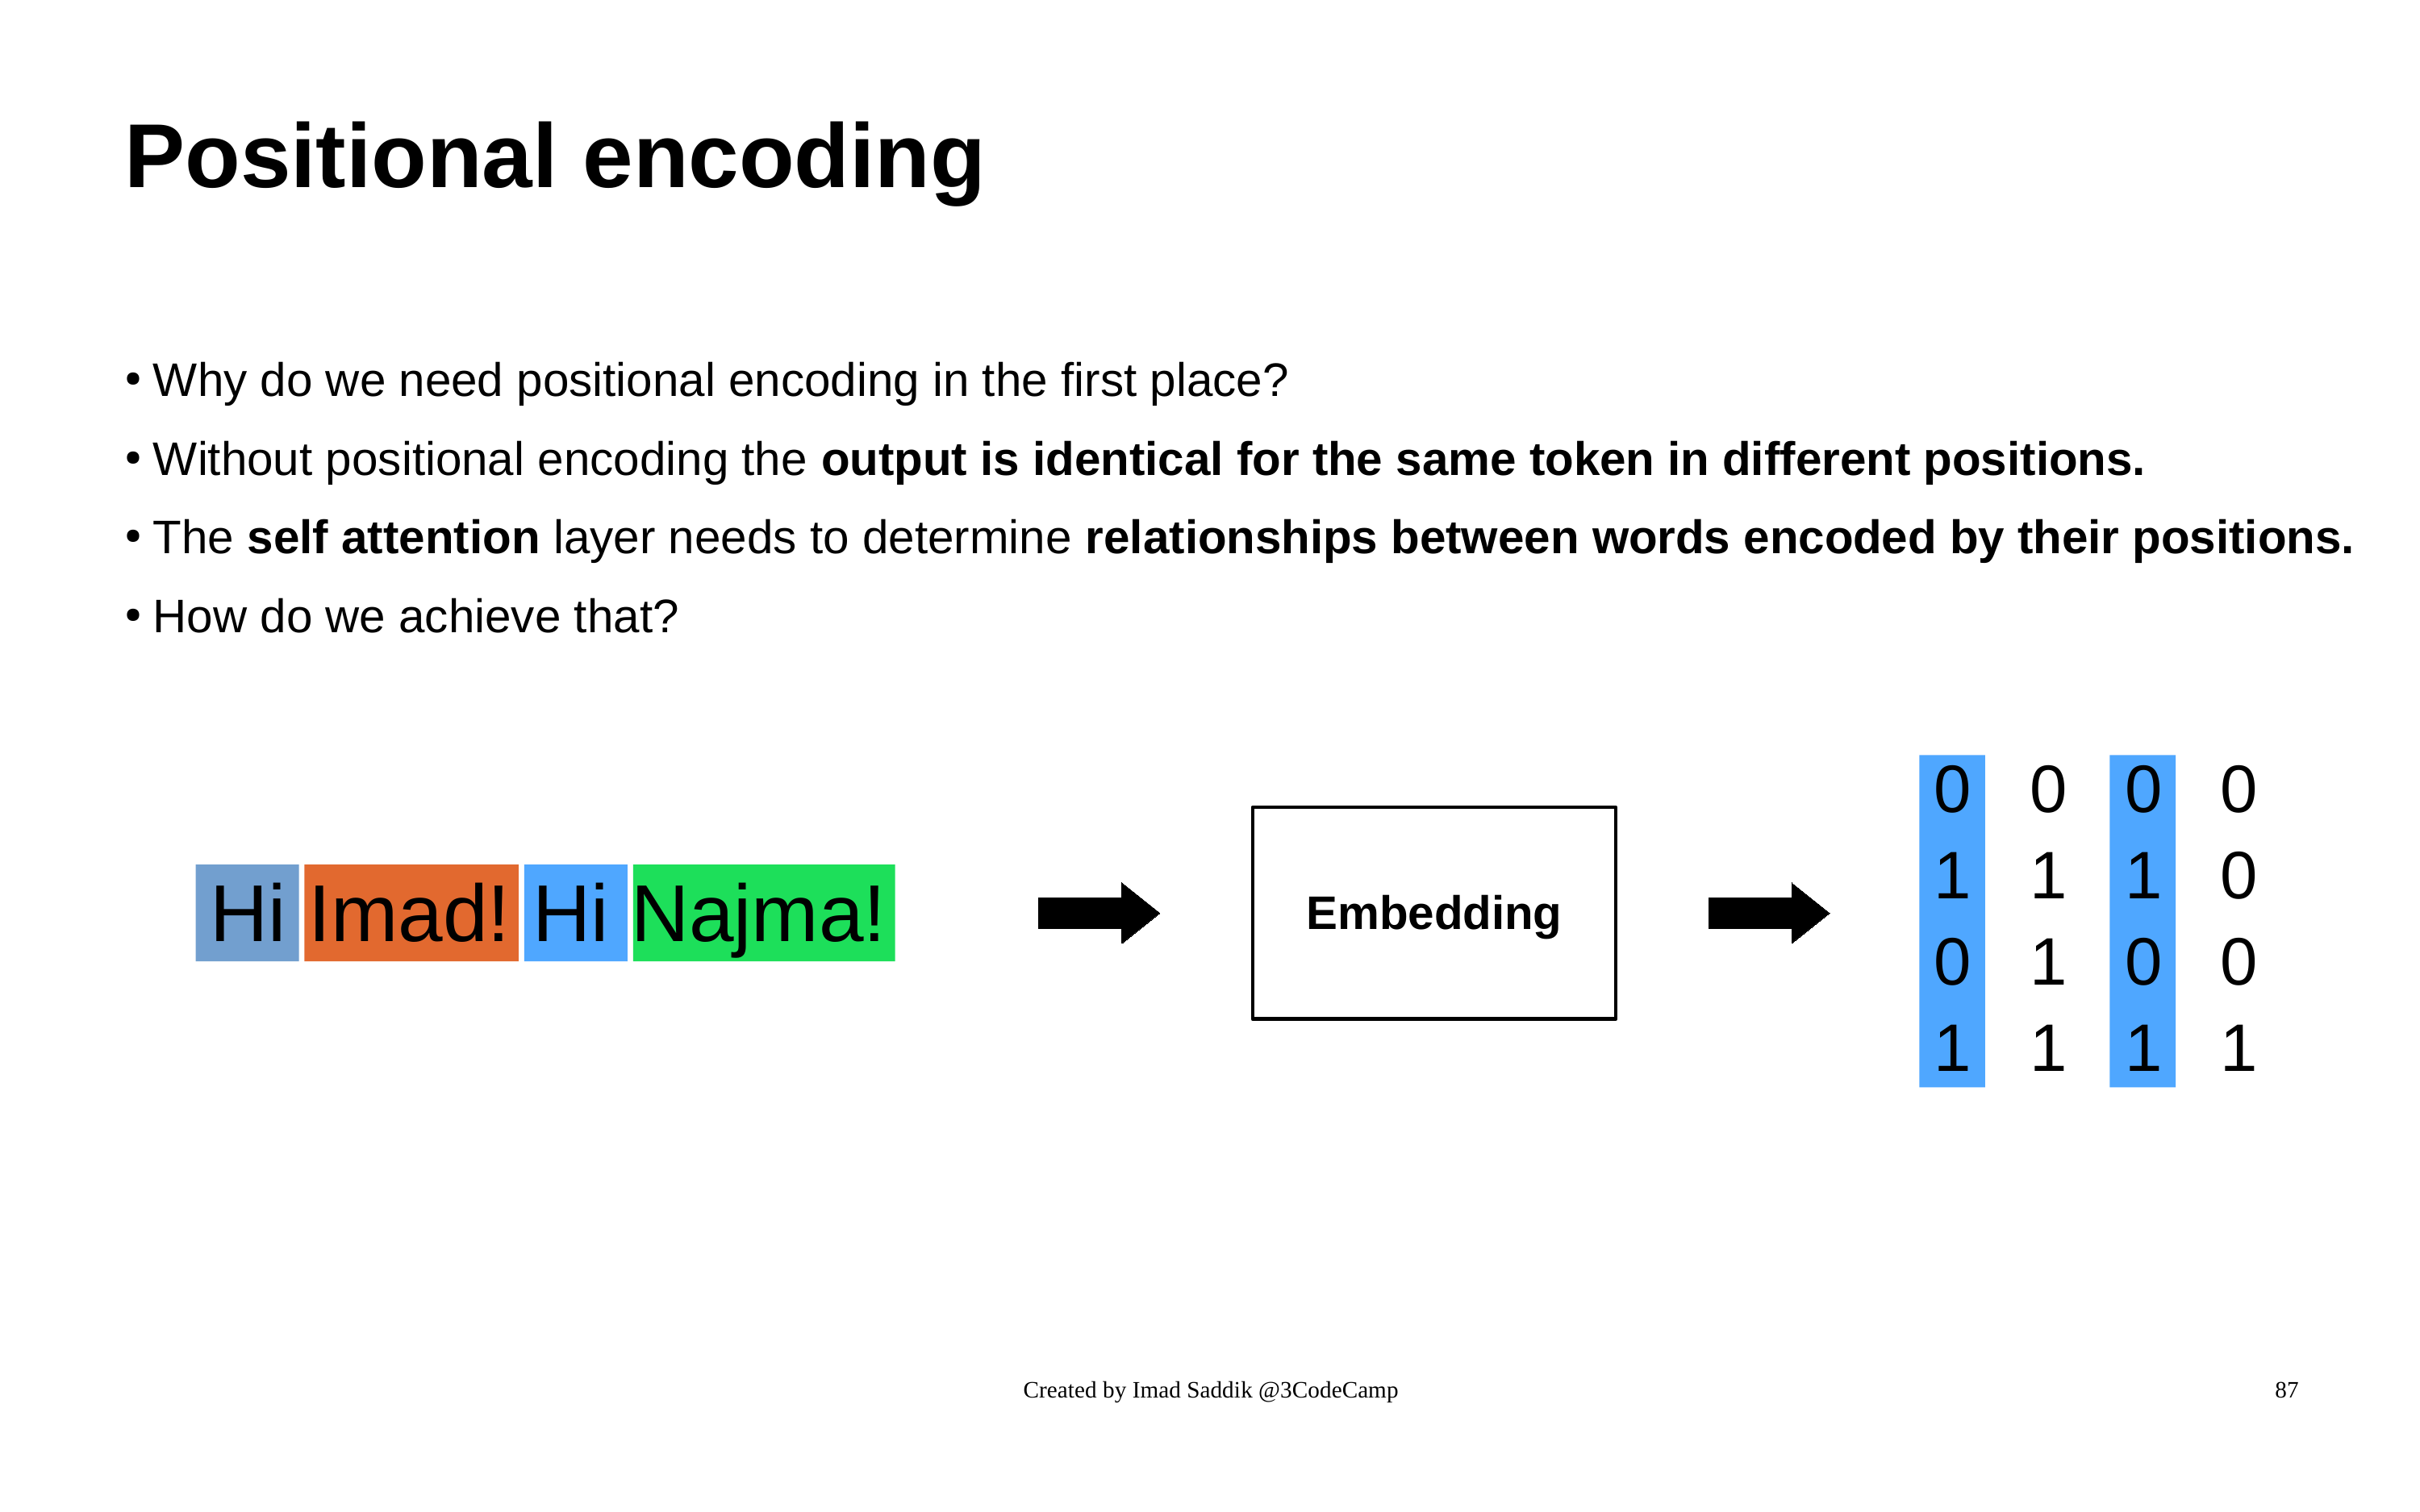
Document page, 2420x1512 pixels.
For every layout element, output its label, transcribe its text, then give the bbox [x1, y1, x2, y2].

text_box Hi Imad! Hi Najma! [151, 862, 946, 964]
text_box 0 1 0 1 [1922, 735, 1984, 1092]
text_box [1919, 755, 1922, 1088]
text_box 0 0 0 1 [2208, 735, 2269, 1092]
text_box 0 1 0 1 [2113, 735, 2174, 1092]
text_box [1709, 882, 1830, 943]
text_box [2109, 755, 2113, 1088]
text_box 0 1 1 1 [2017, 735, 2079, 1092]
text_box Why do we need positional encoding in the first place? Without positional encoding the output is identical for the same token in different positions. The self attention layer needs to determine relationships between words encoded by their positions. How do we achieve that? [112, 322, 2390, 649]
text_box Positional encoding [112, 61, 1664, 251]
text_box Embedding [1283, 854, 1586, 972]
text_box [1038, 882, 1160, 943]
